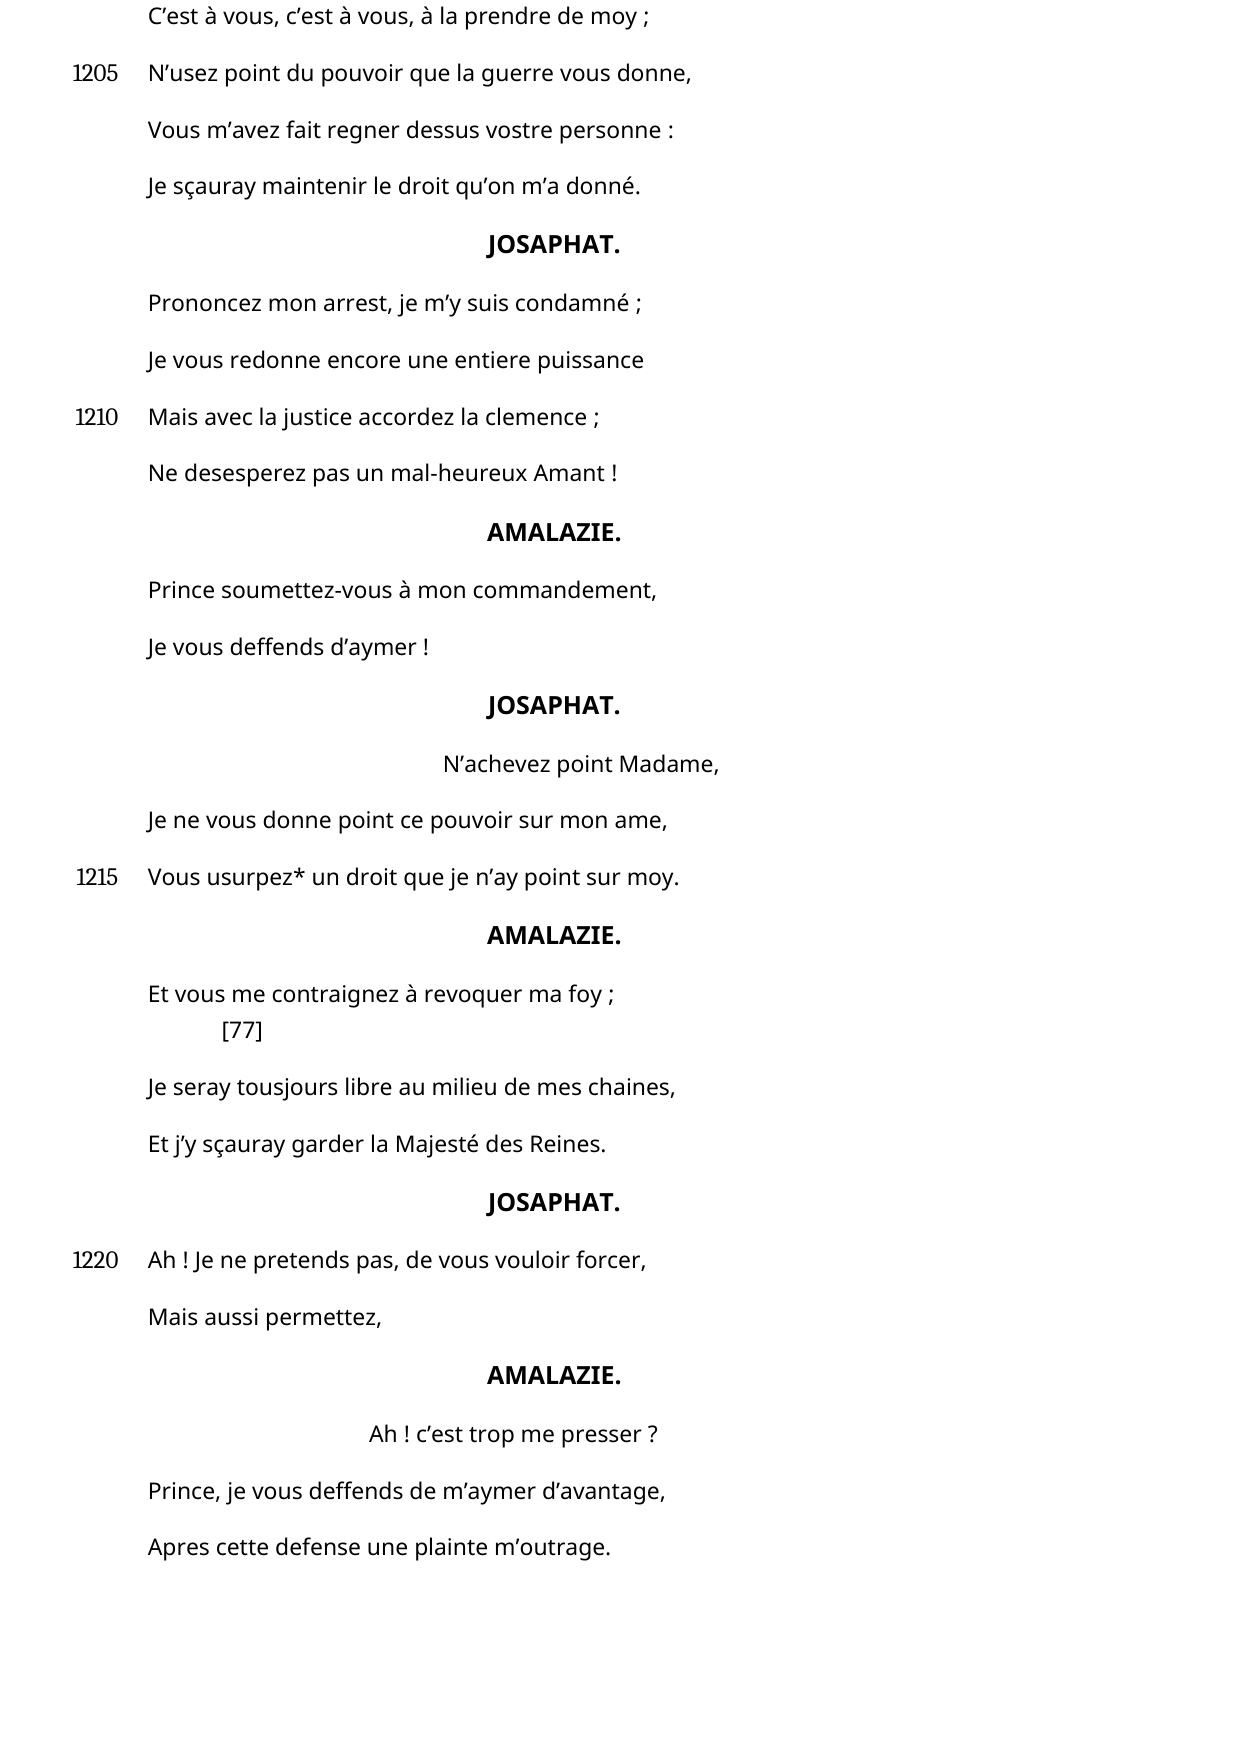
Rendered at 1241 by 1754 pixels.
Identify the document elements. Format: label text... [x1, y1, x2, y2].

text Je seray tousjours libre au milieu de mes chaines, [148, 1071, 961, 1102]
text Et vous me contraignez à revoquer ma foy ; [77] [148, 978, 961, 1045]
text JOSAPHAT. [148, 688, 961, 722]
text Je vous redonne encore une entiere puissance [148, 344, 961, 375]
text Vous usurpez* un droit que je n’ay point sur moy. [148, 861, 961, 892]
text Ah ! c’est trop me presser ? [295, 1418, 961, 1449]
text N’achevez point Madame, [369, 748, 961, 779]
text Et j’y sçauray garder la Majesté des Reines. [148, 1127, 961, 1159]
text N’usez point du pouvoir que la guerre vous donne, [148, 57, 961, 88]
text AMALAZIE. [148, 918, 961, 952]
text Apres cette defense une plainte m’outrage. [148, 1531, 961, 1563]
text Mais avec la justice accordez la clemence ; [148, 401, 961, 432]
text C’est à vous, c’est à vous, à la prendre de moy ; [148, 0, 961, 31]
text Prononcez mon arrest, je m’y suis condamné ; [148, 287, 961, 318]
text Je ne vous donne point ce pouvoir sur mon ame, [148, 804, 961, 836]
text JOSAPHAT. [148, 227, 961, 261]
text Je vous deffends d’aymer ! [148, 631, 961, 662]
text JOSAPHAT. [148, 1184, 961, 1218]
text Ne desesperez pas un mal-heureux Amant ! [148, 457, 961, 489]
text Prince, je vous deffends de m’aymer d’avantage, [148, 1474, 961, 1506]
text Ah ! Je ne pretends pas, de vous vouloir forcer, [148, 1244, 961, 1276]
text Je sçauray maintenir le droit qu’on m’a donné. [148, 170, 961, 202]
text Mais aussi permettez, [148, 1301, 961, 1332]
text Prince soumettez-vous à mon commandement, [148, 574, 961, 605]
text AMALAZIE. [148, 1358, 961, 1392]
text AMALAZIE. [148, 514, 961, 548]
text Vous m’avez fait regner dessus vostre personne : [148, 113, 961, 145]
